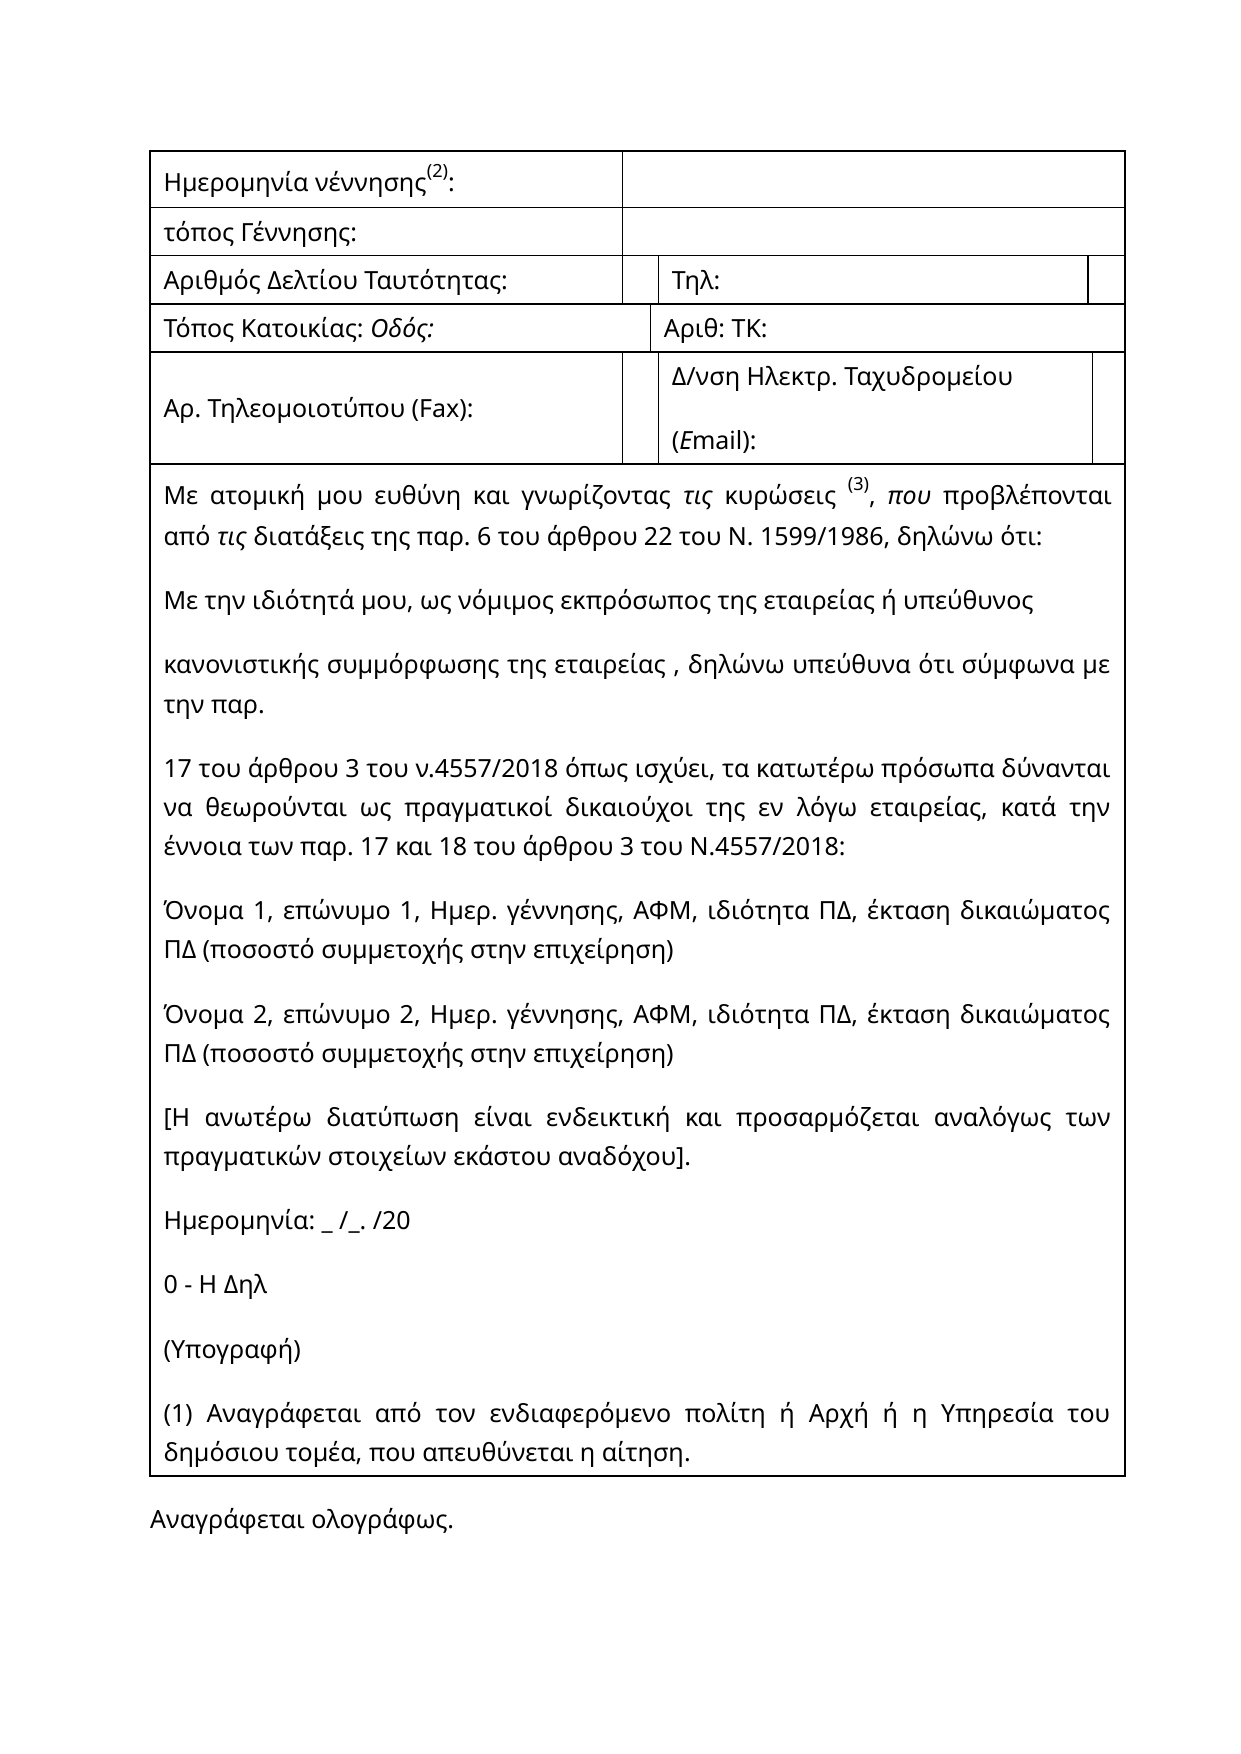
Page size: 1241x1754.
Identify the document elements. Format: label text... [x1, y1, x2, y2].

table_cell Τόπος Κατοικίας: Οδός: [151, 305, 650, 351]
text Αναγράφεται ολογράφως. [150, 1502, 1090, 1536]
table_cell Με ατομική μου ευθύνη και γνωρίζοντας τις κυρώσεις (3), που προβλέπονται από τις διατάξεις της παρ. 6 του άρθρου 22 του Ν. 1599/1986, δηλώνω ότι: Με την ιδιότητά μου, ως νόμιμος εκπρόσωπος της εταιρείας ή υπεύθυνος κανονιστικής συμμόρφωσης της εταιρείας , δηλώνω υπεύθυνα ότι σύμφωνα με την παρ. 17 του άρθρου 3 του ν.4557/2018 όπως ισχύει, τα κατωτέρω πρόσωπα δύνανται να θεωρούνται ως πραγματικοί δικαιούχοι της εν λόγω εταιρείας, κατά την έννοια των παρ. 17 και 18 του άρθρου 3 του Ν.4557/2018: Όνομα 1, επώνυμο 1, Ημερ. γέννησης, ΑΦΜ, ιδιότητα ΠΔ, έκταση δικαιώματος ΠΔ (ποσοστό συμμετοχής στην επιχείρηση) Όνομα 2, επώνυμο 2, Ημερ. γέννησης, ΑΦΜ, ιδιότητα ΠΔ, έκταση δικαιώματος ΠΔ (ποσοστό συμμετοχής στην επιχείρηση) [Η ανωτέρω διατύπωση είναι ενδεικτική και προσαρμόζεται αναλόγως των πραγματικών στοιχείων εκάστου αναδόχου]. Ημερομηνία: _ /_. /20 0 - Η Δηλ (Υπογραφή) (1) Αναγράφεται από τον ενδιαφερόμενο πολίτη ή Αρχή ή η Υπηρεσία του δημόσιου τομέα, που απευθύνεται η αίτηση. [151, 465, 1124, 1475]
table_cell Τηλ: [659, 256, 1087, 303]
table_cell Αριθμός Δελτίου Ταυτότητας: [151, 256, 622, 303]
table_cell Αριθ: ΤΚ: [651, 305, 1124, 351]
table_cell Ημερομηνία νέννησης(2): [151, 152, 622, 207]
table_cell [623, 152, 1124, 207]
table_cell [1093, 353, 1124, 463]
table_cell τόπος Γέννησης: [151, 208, 622, 255]
table_cell Αρ. Τηλεομοιοτύπου (Fax): [151, 353, 622, 463]
table_cell [623, 208, 1124, 255]
table_cell [1089, 256, 1124, 303]
table_cell Δ/νση Ηλεκτρ. Ταχυδρομείου (Εmail): [659, 353, 1092, 463]
table_cell [623, 256, 658, 303]
table_cell [623, 353, 658, 463]
